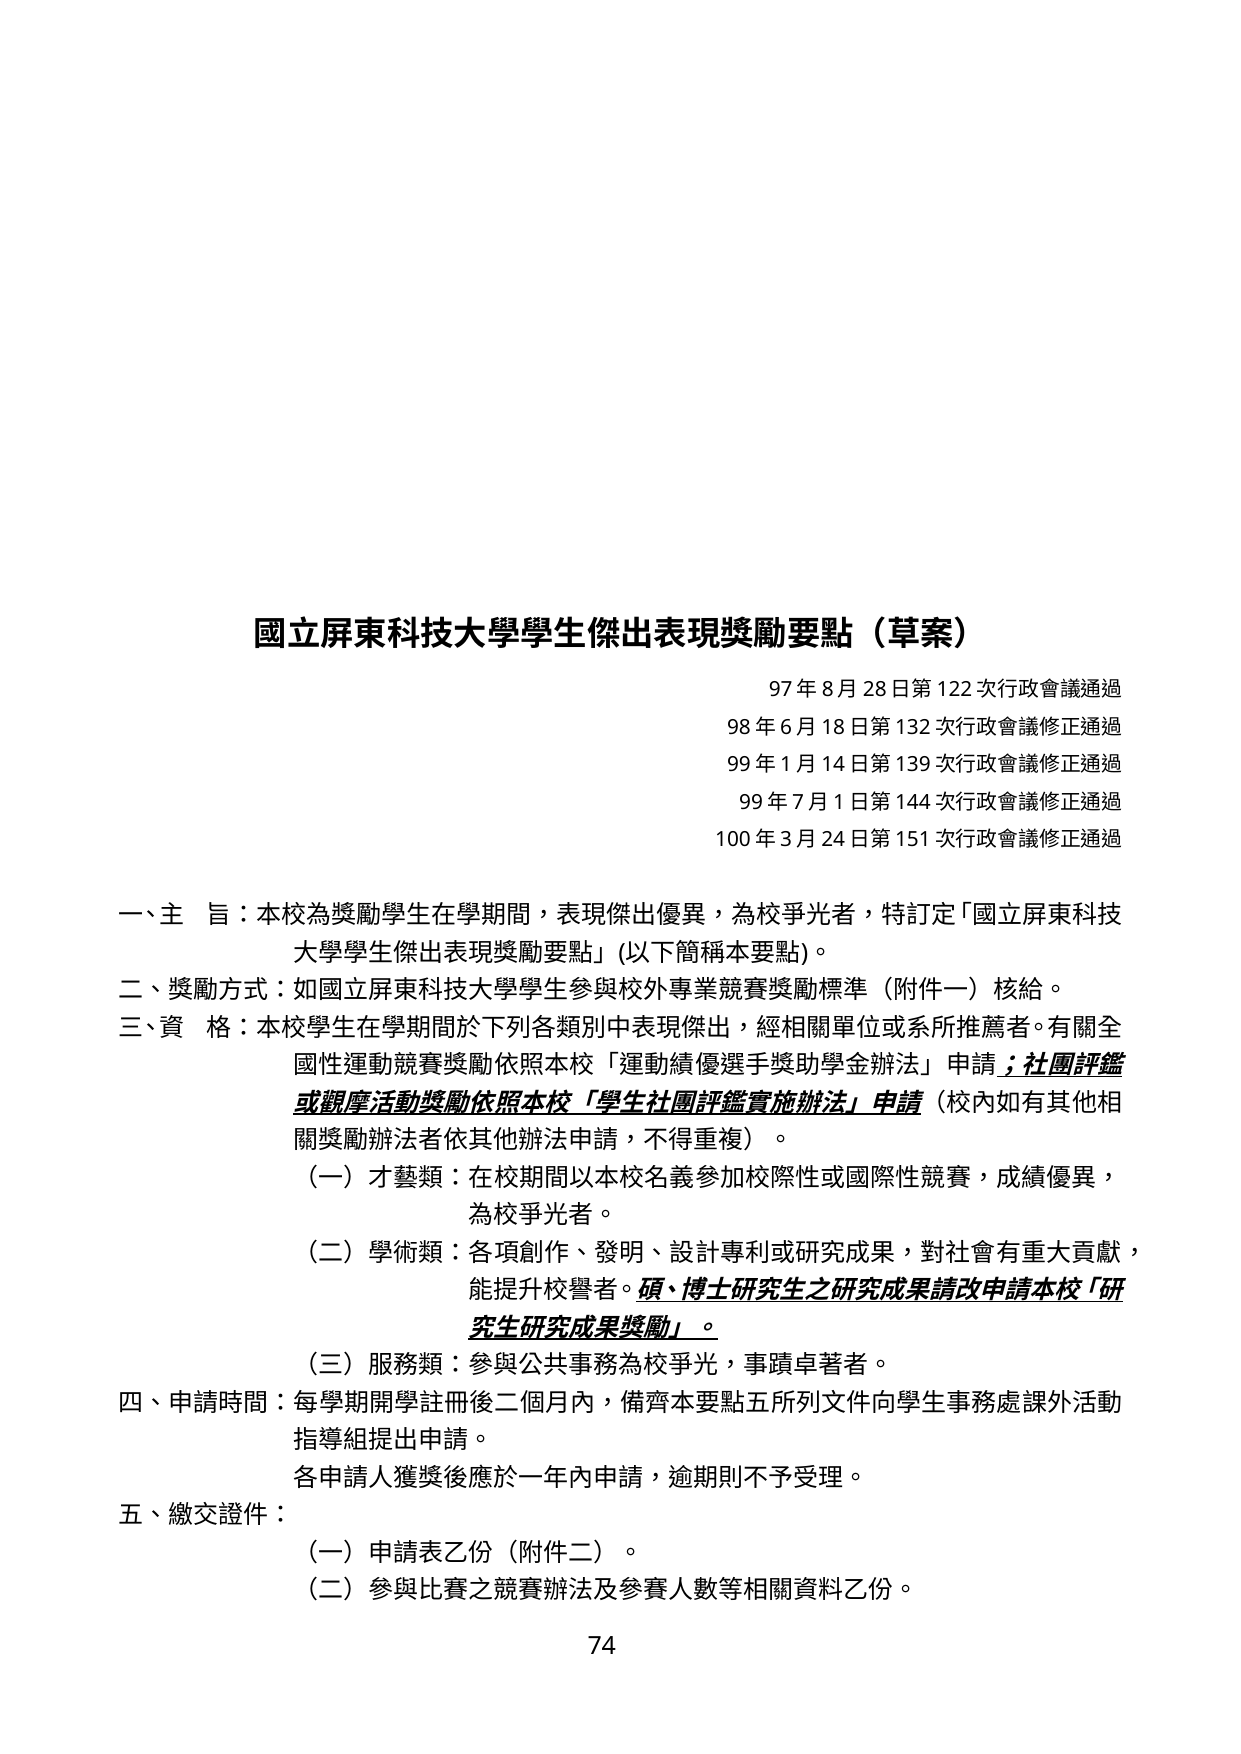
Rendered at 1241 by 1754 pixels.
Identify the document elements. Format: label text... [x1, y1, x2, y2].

text 99年7月1日第144次行政會議修正通過 [118, 781, 1122, 819]
text 一、主 旨：本校為獎勵學生在學期間，表現傑出優異，為校爭光者，特訂定「國立屏東科技大學學生傑出表現獎勵要點」(以下簡稱本要點)。 [118, 894, 1122, 969]
text （一）才藝類：在校期間以本校名義參加校際性或國際性競賽，成績優異，為校爭光者。 [293, 1156, 1122, 1231]
text （三）服務類：參與公共事務為校爭光，事蹟卓著者。 [293, 1344, 1122, 1381]
text 國立屏東科技大學學生傑出表現獎勵要點（草案） [118, 594, 1122, 669]
text （一）申請表乙份（附件二）。 [293, 1531, 1122, 1569]
text 97年8月28日第122次行政會議通過 [118, 669, 1122, 706]
text 五、繳交證件： [118, 1494, 1122, 1531]
text （二）參與比賽之競賽辦法及參賽人數等相關資料乙份。 [293, 1569, 1122, 1606]
text 三、資 格：本校學生在學期間於下列各類別中表現傑出，經相關單位或系所推薦者。有關全國性運動競賽獎勵依照本校「運動績優選手獎助學金辦法」申請；社團評鑑或觀摩活動獎勵依照本校「學生社團評鑑實施辦法」申請（校內如有其他相關獎勵辦法者依其他辦法申請，不得重複）。 [118, 1006, 1122, 1156]
text 98年6月18日第132次行政會議修正通過 [118, 706, 1122, 744]
text 四、申請時間：每學期開學註冊後二個月內，備齊本要點五所列文件向學生事務處課外活動指導組提出申請。 [118, 1381, 1122, 1456]
text （二）學術類：各項創作、發明、設計專利或研究成果，對社會有重大貢獻，能提升校譽者。碩、博士研究生之研究成果請改申請本校「研究生研究成果獎勵」。 [293, 1231, 1122, 1344]
text 二、獎勵方式：如國立屏東科技大學學生參與校外專業競賽獎勵標準（附件一）核給。 [118, 969, 1122, 1006]
text 100年3月24日第151次行政會議修正通過 [118, 819, 1122, 856]
text 99年1月14日第139次行政會議修正通過 [118, 744, 1122, 781]
text 各申請人獲獎後應於一年內申請，逾期則不予受理。 [293, 1456, 1122, 1494]
